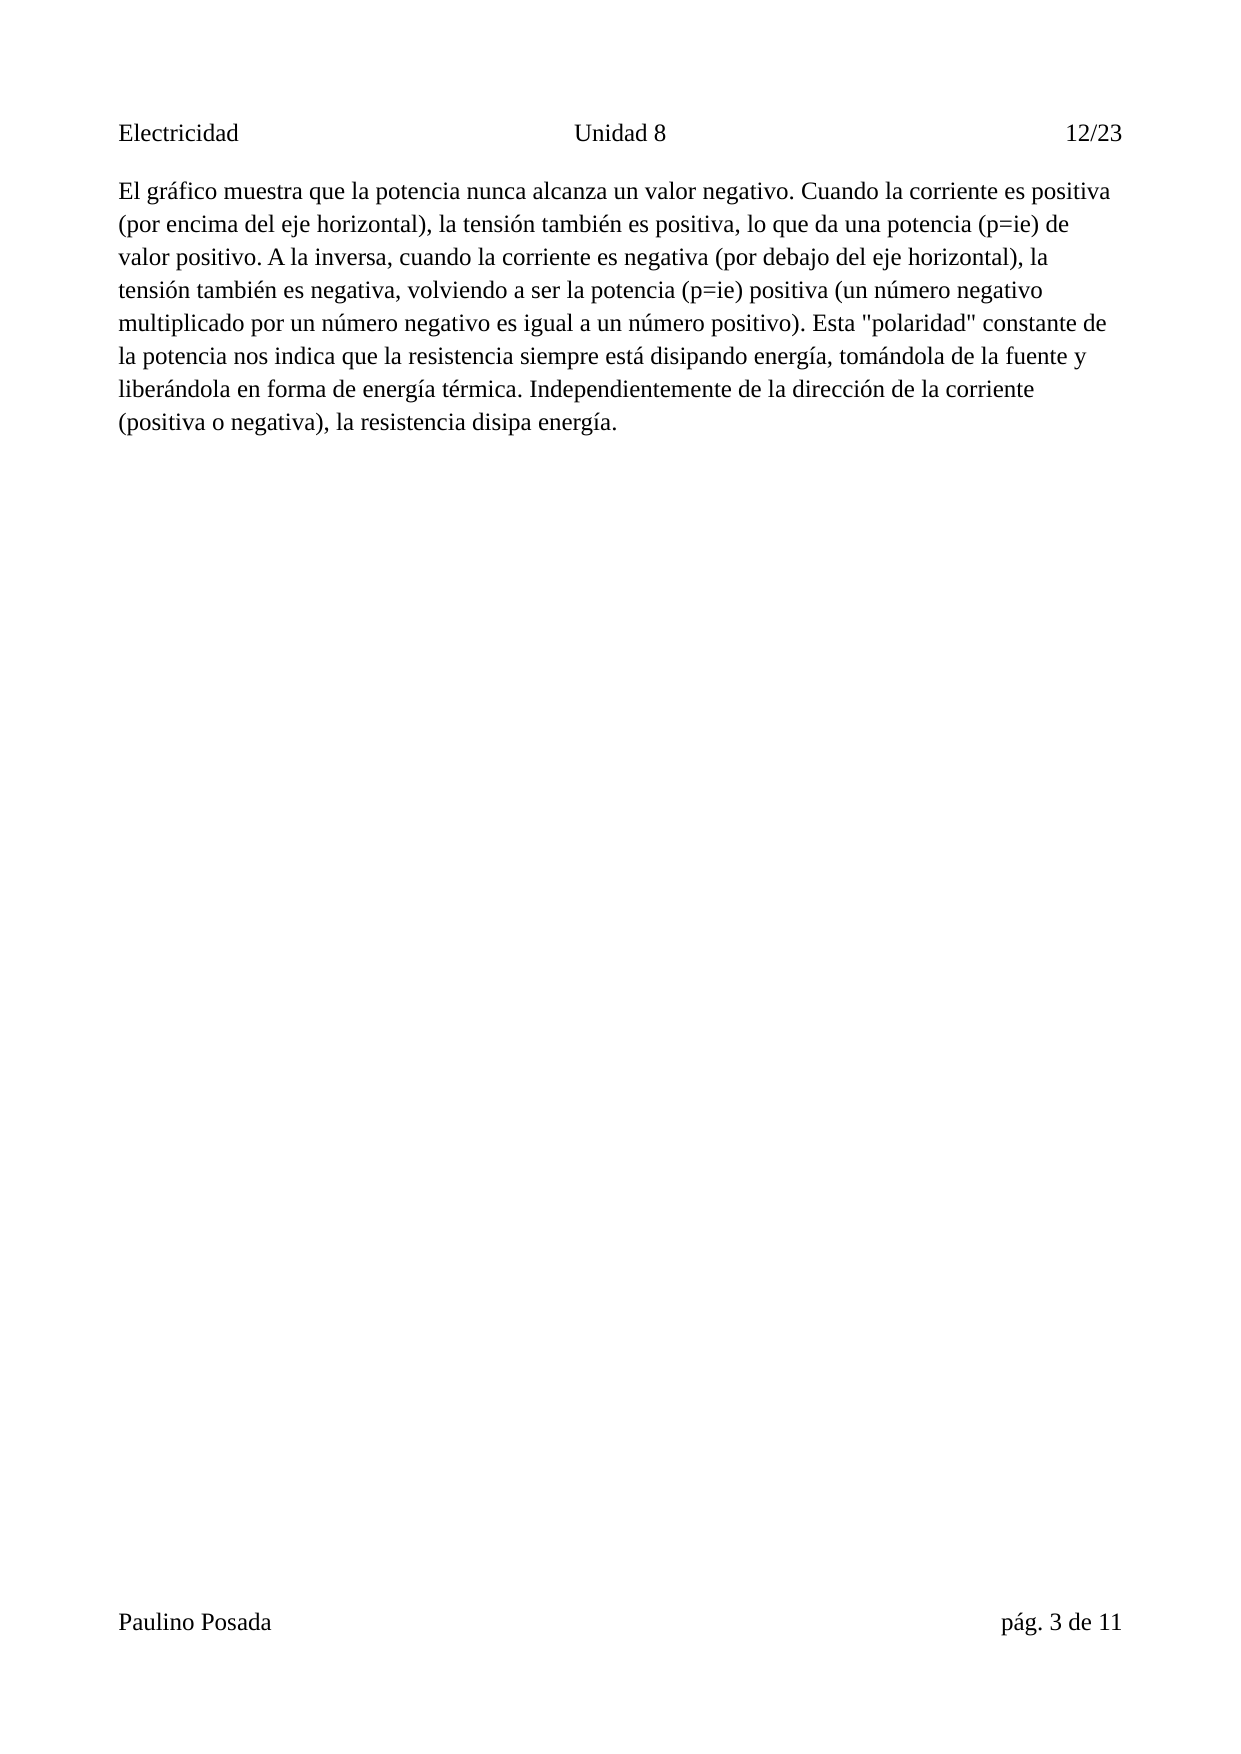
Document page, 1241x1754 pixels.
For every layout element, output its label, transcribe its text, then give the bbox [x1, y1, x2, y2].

text El gráfico muestra que la potencia nunca alcanza un valor negativo. Cuando la corriente es positiva (por encima del eje horizontal), la tensión también es positiva, lo que da una potencia (p=ie) de valor positivo. A la inversa, cuando la corriente es negativa (por debajo del eje horizontal), la tensión también es negativa, volviendo a ser la potencia (p=ie) positiva (un número negativo multiplicado por un número negativo es igual a un número positivo). Esta "polaridad" constante de la potencia nos indica que la resistencia siempre está disipando energía, tomándola de la fuente y liberándola en forma de energía térmica. Independientemente de la dirección de la corriente (positiva o negativa), la resistencia disipa energía. [118, 176, 1122, 436]
